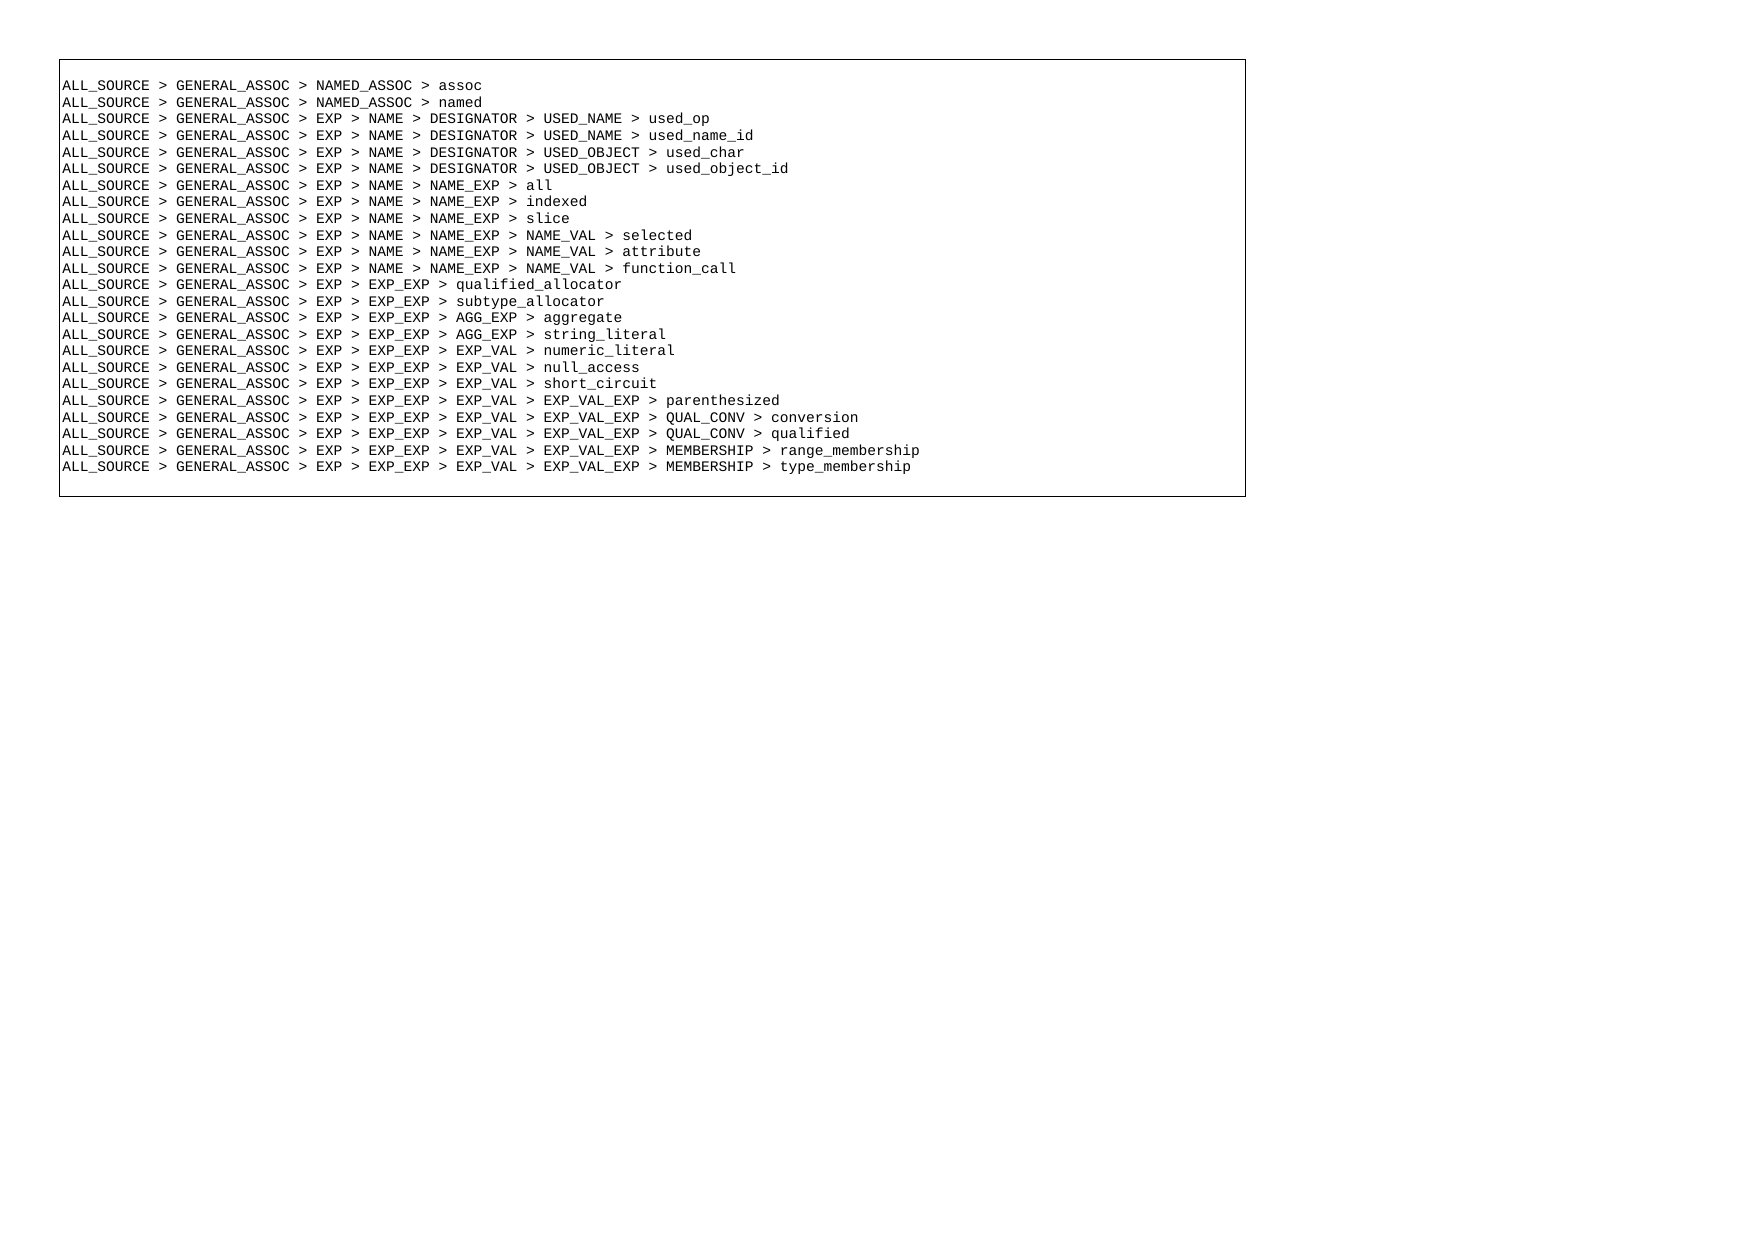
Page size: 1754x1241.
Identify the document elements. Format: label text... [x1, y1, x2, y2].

text ALL_SOURCE > GENERAL_ASSOC > EXP > EXP_EXP > EXP_VAL > EXP_VAL_EXP > QUAL_CONV > conversion [60, 407, 1245, 423]
text ALL_SOURCE > GENERAL_ASSOC > EXP > EXP_EXP > EXP_VAL > numeric_literal [60, 341, 1245, 357]
text ALL_SOURCE > GENERAL_ASSOC > EXP > EXP_EXP > AGG_EXP > aggregate [60, 307, 1245, 324]
text ALL_SOURCE > GENERAL_ASSOC > EXP > EXP_EXP > EXP_VAL > null_access [60, 357, 1245, 374]
text ALL_SOURCE > GENERAL_ASSOC > EXP > EXP_EXP > AGG_EXP > string_literal [60, 324, 1245, 341]
text ALL_SOURCE > GENERAL_ASSOC > EXP > EXP_EXP > EXP_VAL > EXP_VAL_EXP > parenthesized [60, 390, 1245, 407]
text ALL_SOURCE > GENERAL_ASSOC > EXP > NAME > NAME_EXP > indexed [60, 192, 1245, 208]
text ALL_SOURCE > GENERAL_ASSOC > EXP > EXP_EXP > EXP_VAL > EXP_VAL_EXP > QUAL_CONV > qualified [60, 423, 1245, 440]
text ALL_SOURCE > GENERAL_ASSOC > EXP > NAME > NAME_EXP > NAME_VAL > function_call [60, 258, 1245, 274]
text ALL_SOURCE > GENERAL_ASSOC > EXP > NAME > NAME_EXP > slice [60, 208, 1245, 225]
text ALL_SOURCE > GENERAL_ASSOC > NAMED_ASSOC > named [60, 92, 1245, 109]
text ALL_SOURCE > GENERAL_ASSOC > EXP > EXP_EXP > qualified_allocator [60, 274, 1245, 291]
text ALL_SOURCE > GENERAL_ASSOC > EXP > EXP_EXP > EXP_VAL > short_circuit [60, 374, 1245, 390]
text ALL_SOURCE > GENERAL_ASSOC > EXP > NAME > NAME_EXP > all [60, 175, 1245, 192]
text ALL_SOURCE > GENERAL_ASSOC > EXP > NAME > NAME_EXP > NAME_VAL > selected [60, 225, 1245, 241]
text ALL_SOURCE > GENERAL_ASSOC > EXP > NAME > NAME_EXP > NAME_VAL > attribute [60, 241, 1245, 258]
text ALL_SOURCE > GENERAL_ASSOC > EXP > NAME > DESIGNATOR > USED_NAME > used_op [60, 109, 1245, 125]
text ALL_SOURCE > GENERAL_ASSOC > EXP > EXP_EXP > EXP_VAL > EXP_VAL_EXP > MEMBERSHIP > type_membership [60, 457, 1245, 476]
text ALL_SOURCE > GENERAL_ASSOC > EXP > NAME > DESIGNATOR > USED_OBJECT > used_char [60, 142, 1245, 158]
text ALL_SOURCE > GENERAL_ASSOC > NAMED_ASSOC > assoc [60, 76, 1245, 92]
text ALL_SOURCE > GENERAL_ASSOC > EXP > NAME > DESIGNATOR > USED_OBJECT > used_object_id [60, 158, 1245, 175]
text ALL_SOURCE > GENERAL_ASSOC > EXP > EXP_EXP > EXP_VAL > EXP_VAL_EXP > MEMBERSHIP > range_membership [60, 440, 1245, 457]
text ALL_SOURCE > GENERAL_ASSOC > EXP > NAME > DESIGNATOR > USED_NAME > used_name_id [60, 125, 1245, 142]
text ALL_SOURCE > GENERAL_ASSOC > EXP > EXP_EXP > subtype_allocator [60, 291, 1245, 307]
